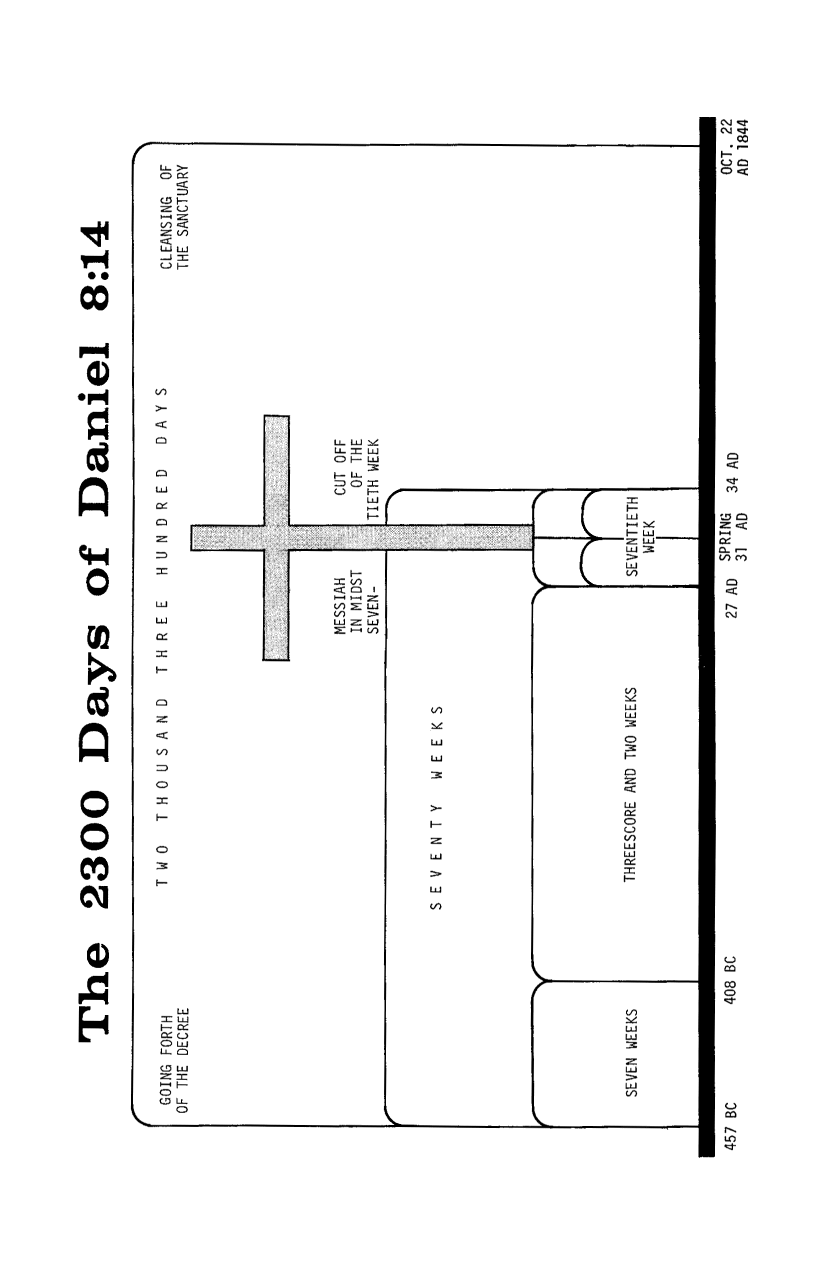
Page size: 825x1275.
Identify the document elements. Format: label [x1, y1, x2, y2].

picture [77, 117, 748, 1158]
